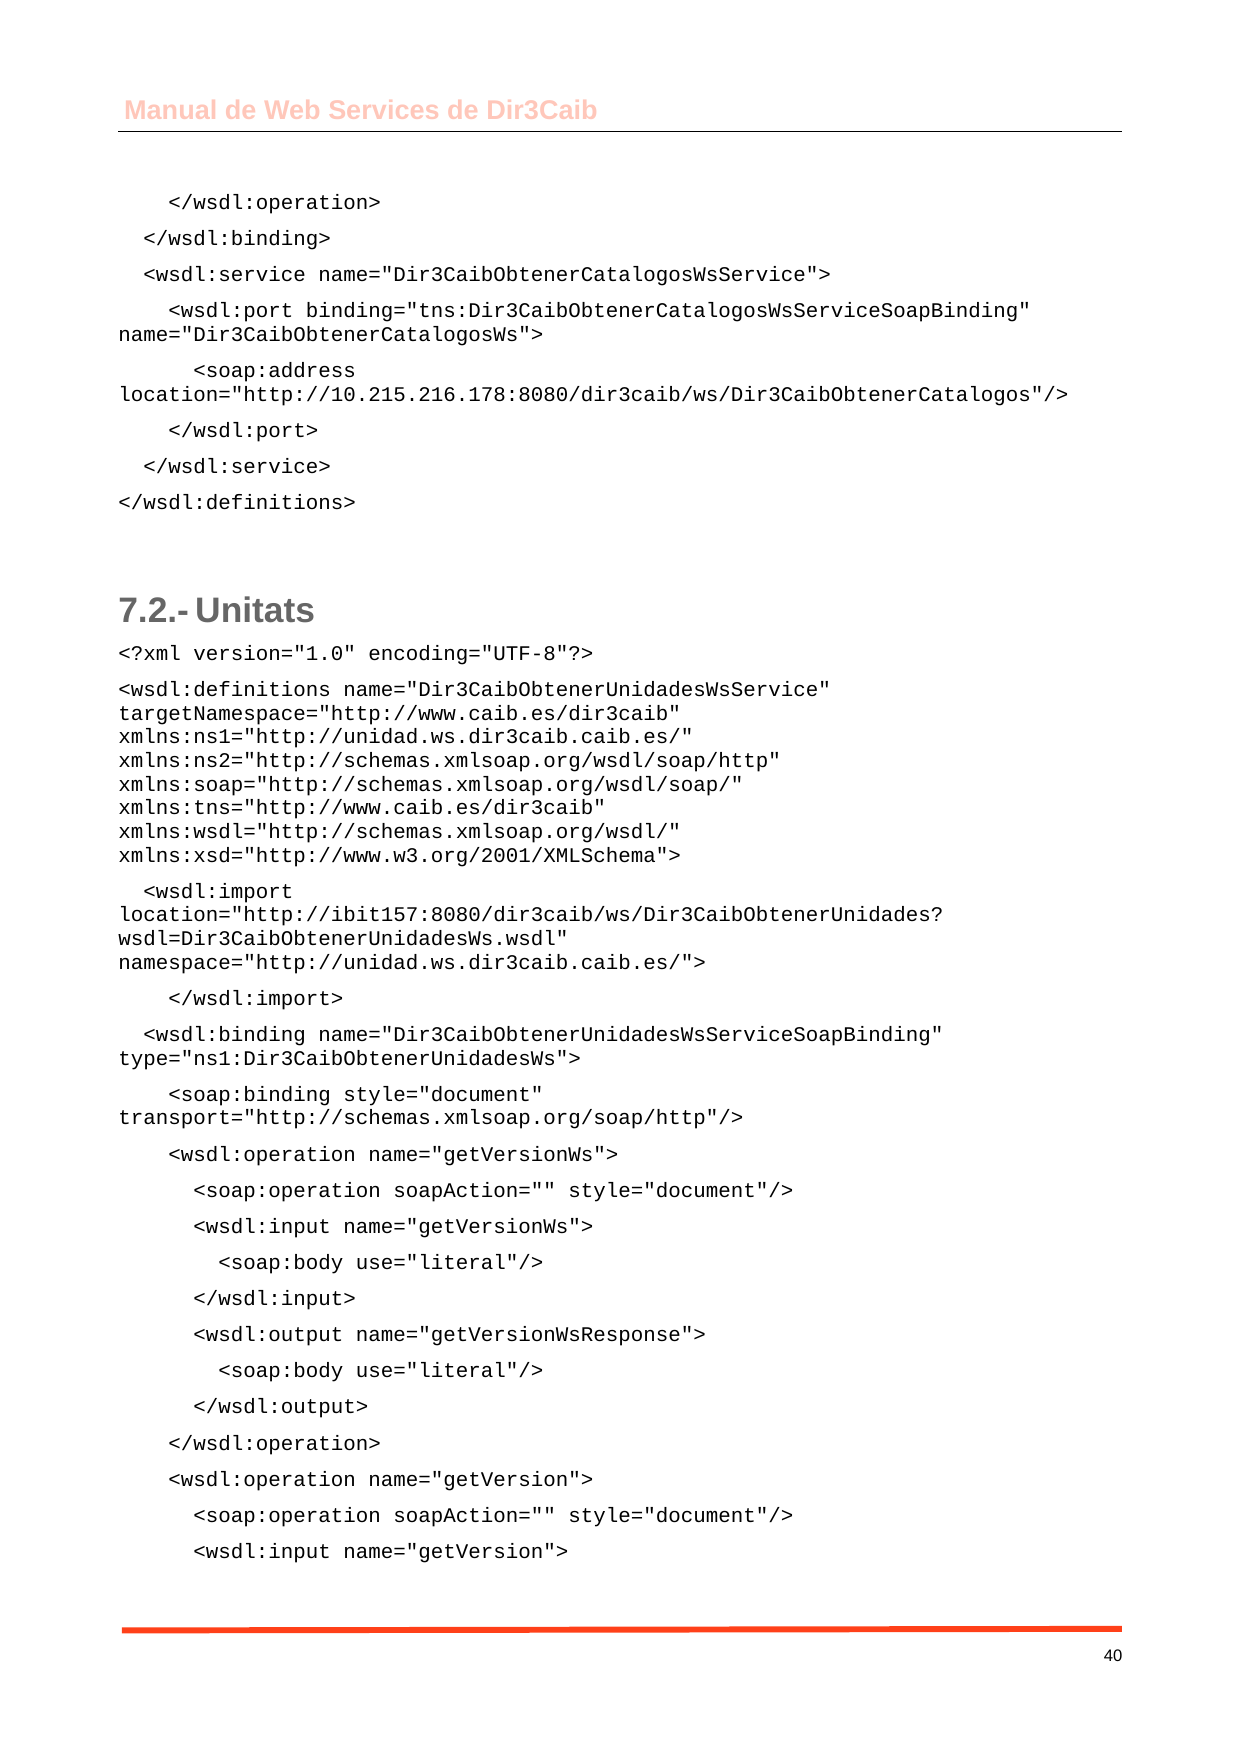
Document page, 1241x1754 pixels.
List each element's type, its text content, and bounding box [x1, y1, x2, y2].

text </wsdl:definitions> [118, 492, 1122, 516]
text </wsdl:input> [118, 1288, 1122, 1312]
text <wsdl:input name="getVersionWs"> [118, 1216, 1122, 1239]
text <?xml version="1.0" encoding="UTF-8"?> [118, 643, 1122, 667]
text <wsdl:operation name="getVersion"> [118, 1469, 1122, 1492]
text </wsdl:binding> [118, 228, 1122, 252]
text <wsdl:operation name="getVersionWs"> [118, 1143, 1122, 1167]
text <wsdl:output name="getVersionWsResponse"> [118, 1324, 1122, 1348]
subtitle Unitats [118, 590, 1122, 630]
text </wsdl:port> [118, 420, 1122, 444]
text <wsdl:input name="getVersion"> [118, 1541, 1122, 1565]
text <wsdl:definitions name="Dir3CaibObtenerUnidadesWsService" targetNamespace="http://www.caib.es/dir3caib" xmlns:ns1="http://unidad.ws.dir3caib.caib.es/" xmlns:ns2="http://schemas.xmlsoap.org/wsdl/soap/http" xmlns:soap="http://schemas.xmlsoap.org/wsdl/soap/" xmlns:tns="http://www.caib.es/dir3caib" xmlns:wsdl="http://schemas.xmlsoap.org/wsdl/" xmlns:xsd="http://www.w3.org/2001/XMLSchema"> [118, 679, 1122, 868]
text <wsdl:port binding="tns:Dir3CaibObtenerCatalogosWsServiceSoapBinding" name="Dir3CaibObtenerCatalogosWs"> [118, 301, 1122, 348]
text <soap:operation soapAction="" style="document"/> [118, 1505, 1122, 1529]
text <soap:body use="literal"/> [118, 1252, 1122, 1276]
text <soap:binding style="document" transport="http://schemas.xmlsoap.org/soap/http"/> [118, 1084, 1122, 1131]
text </wsdl:service> [118, 456, 1122, 480]
text </wsdl:operation> [118, 1433, 1122, 1456]
text <soap:operation soapAction="" style="document"/> [118, 1180, 1122, 1203]
text <wsdl:service name="Dir3CaibObtenerCatalogosWsService"> [118, 264, 1122, 288]
text </wsdl:import> [118, 988, 1122, 1011]
text </wsdl:operation> [118, 192, 1122, 216]
text <soap:body use="literal"/> [118, 1360, 1122, 1384]
text <wsdl:import location="http://ibit157:8080/dir3caib/ws/Dir3CaibObtenerUnidades?wsdl=Dir3CaibObtenerUnidadesWs.wsdl" namespace="http://unidad.ws.dir3caib.caib.es/"> [118, 881, 1122, 975]
text </wsdl:output> [118, 1397, 1122, 1420]
text <soap:address location="http://10.215.216.178:8080/dir3caib/ws/Dir3CaibObtenerCatalogos"/> [118, 360, 1122, 408]
text <wsdl:binding name="Dir3CaibObtenerUnidadesWsServiceSoapBinding" type="ns1:Dir3CaibObtenerUnidadesWs"> [118, 1024, 1122, 1071]
